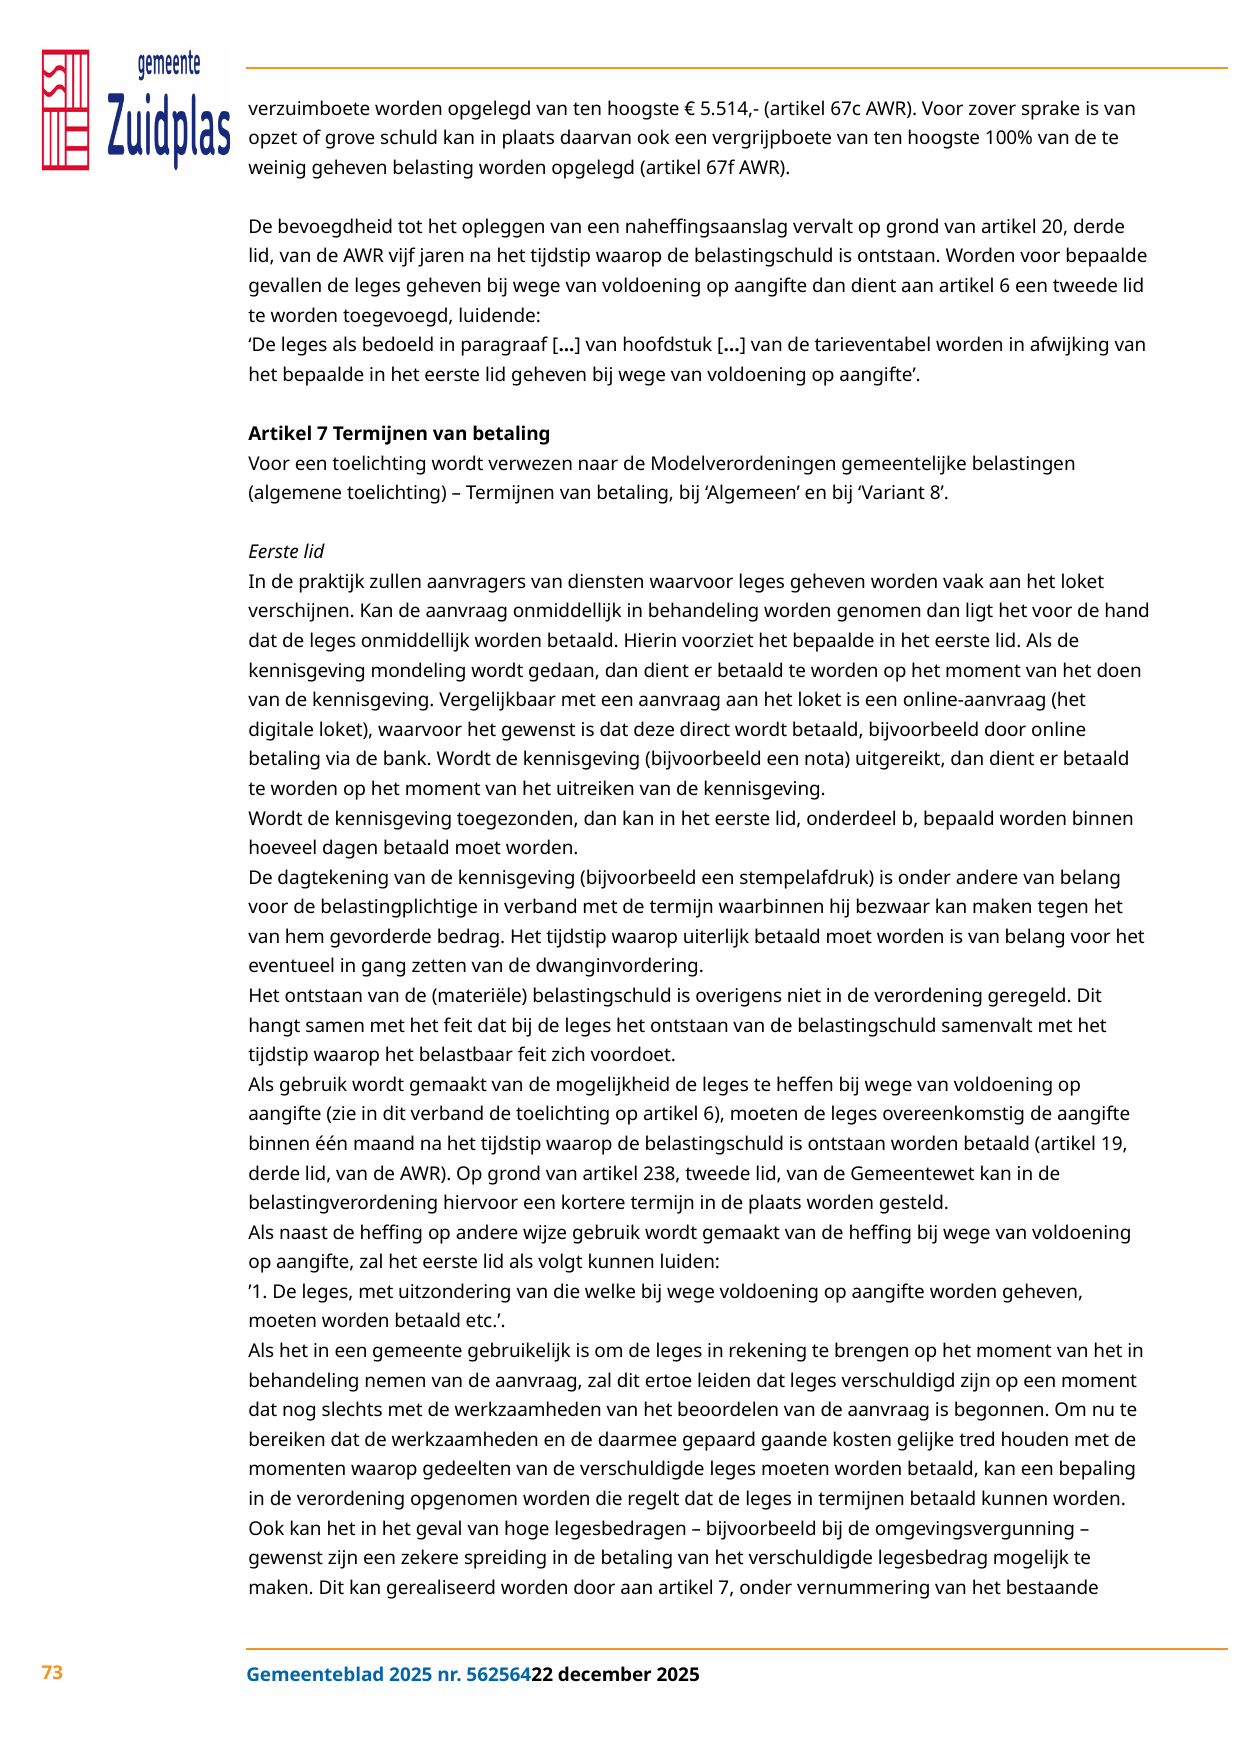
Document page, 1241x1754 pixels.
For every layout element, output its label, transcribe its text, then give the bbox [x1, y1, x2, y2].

text verzuimboete worden opgelegd van ten hoogste € 5.514,- (artikel 67c AWR). Voor zover sprake is van opzet of grove schuld kan in plaats daarvan ook een vergrijpboete van ten hoogste 100% van de te weinig geheven belasting worden opgelegd (artikel 67f AWR). [248, 95, 1152, 180]
text Het ontstaan van de (materiële) belastingschuld is overigens niet in de verordening geregeld. Dit hangt samen met het feit dat bij de leges het ontstaan van de belastingschuld samenvalt met het tijdstip waarop het belastbaar feit zich voordoet. [248, 982, 1152, 1067]
text ‘De leges als bedoeld in paragraaf [...] van hoofdstuk […] van de tarieventabel worden in afwijking van het bepaalde in het eerste lid geheven bij wege van voldoening op aangifte’. [248, 331, 1152, 387]
text In de praktijk zullen aanvragers van diensten waarvoor leges geheven worden vaak aan het loket verschijnen. Kan de aanvraag onmiddellijk in behandeling worden genomen dan ligt het voor de hand dat de leges onmiddellijk worden betaald. Hierin voorziet het bepaalde in het eerste lid. Als de kennisgeving mondeling wordt gedaan, dan dient er betaald te worden op het moment van het doen van de kennisgeving. Vergelijkbaar met een aanvraag aan het loket is een online-aanvraag (het digitale loket), waarvoor het gewenst is dat deze direct wordt betaald, bijvoorbeeld door online betaling via de bank. Wordt de kennisgeving (bijvoorbeeld een nota) uitgereikt, dan dient er betaald te worden op het moment van het uitreiken van de kennisgeving. [248, 568, 1152, 801]
text Als naast de heffing op andere wijze gebruik wordt gemaakt van de heffing bij wege van voldoening op aangifte, zal het eerste lid als volgt kunnen luiden: [248, 1219, 1152, 1274]
text Als gebruik wordt gemaakt van de mogelijkheid de leges te heffen bij wege van voldoening op aangifte (zie in dit verband de toelichting op artikel 6), moeten de leges overeenkomstig de aangifte binnen één maand na het tijdstip waarop de belastingschuld is ontstaan worden betaald (artikel 19, derde lid, van de AWR). Op grond van artikel 238, tweede lid, van de Gemeentewet kan in de belastingverordening hiervoor een kortere termijn in de plaats worden gesteld. [248, 1071, 1152, 1215]
text De bevoegdheid tot het opleggen van een naheffingsaanslag vervalt op grond van artikel 20, derde lid, van de AWR vijf jaren na het tijdstip waarop de belastingschuld is ontstaan. Worden voor bepaalde gevallen de leges geheven bij wege van voldoening op aangifte dan dient aan artikel 6 een tweede lid te worden toegevoegd, luidende: [248, 213, 1152, 328]
text Wordt de kennisgeving toegezonden, dan kan in het eerste lid, onderdeel b, bepaald worden binnen hoeveel dagen betaald moet worden. [248, 805, 1152, 860]
text Als het in een gemeente gebruikelijk is om de leges in rekening te brengen op het moment van het in behandeling nemen van de aanvraag, zal dit ertoe leiden dat leges verschuldigd zijn op een moment dat nog slechts met de werkzaamheden van het beoordelen van de aanvraag is begonnen. Om nu te bereiken dat de werkzaamheden en de daarmee gepaard gaande kosten gelijke tred houden met de momenten waarop gedeelten van de verschuldigde leges moeten worden betaald, kan een bepaling in de verordening opgenomen worden die regelt dat de leges in termijnen betaald kunnen worden. [248, 1337, 1152, 1511]
picture [41, 47, 231, 172]
text De dagtekening van de kennisgeving (bijvoorbeeld een stempelafdruk) is onder andere van belang voor de belastingplichtige in verband met de termijn waarbinnen hij bezwaar kan maken tegen het van hem gevorderde bedrag. Het tijdstip waarop uiterlijk betaald moet worden is van belang voor het eventueel in gang zetten van de dwanginvordering. [248, 864, 1152, 978]
text Voor een toelichting wordt verwezen naar de Modelverordeningen gemeentelijke belastingen (algemene toelichting) – Termijnen van betaling, bij ‘Algemeen’ en bij ‘Variant 8’. [248, 450, 1152, 505]
text ’1. De leges, met uitzondering van die welke bij wege voldoening op aangifte worden geheven, moeten worden betaald etc.’. [248, 1278, 1152, 1333]
text Artikel 7 Termijnen van betaling [248, 420, 1152, 446]
text Eerste lid [248, 538, 1152, 564]
text Ook kan het in het geval van hoge legesbedragen – bijvoorbeeld bij de omgevingsvergunning – gewenst zijn een zekere spreiding in de betaling van het verschuldigde legesbedrag mogelijk te maken. Dit kan gerealiseerd worden door aan artikel 7, onder vernummering van het bestaande [248, 1515, 1152, 1600]
